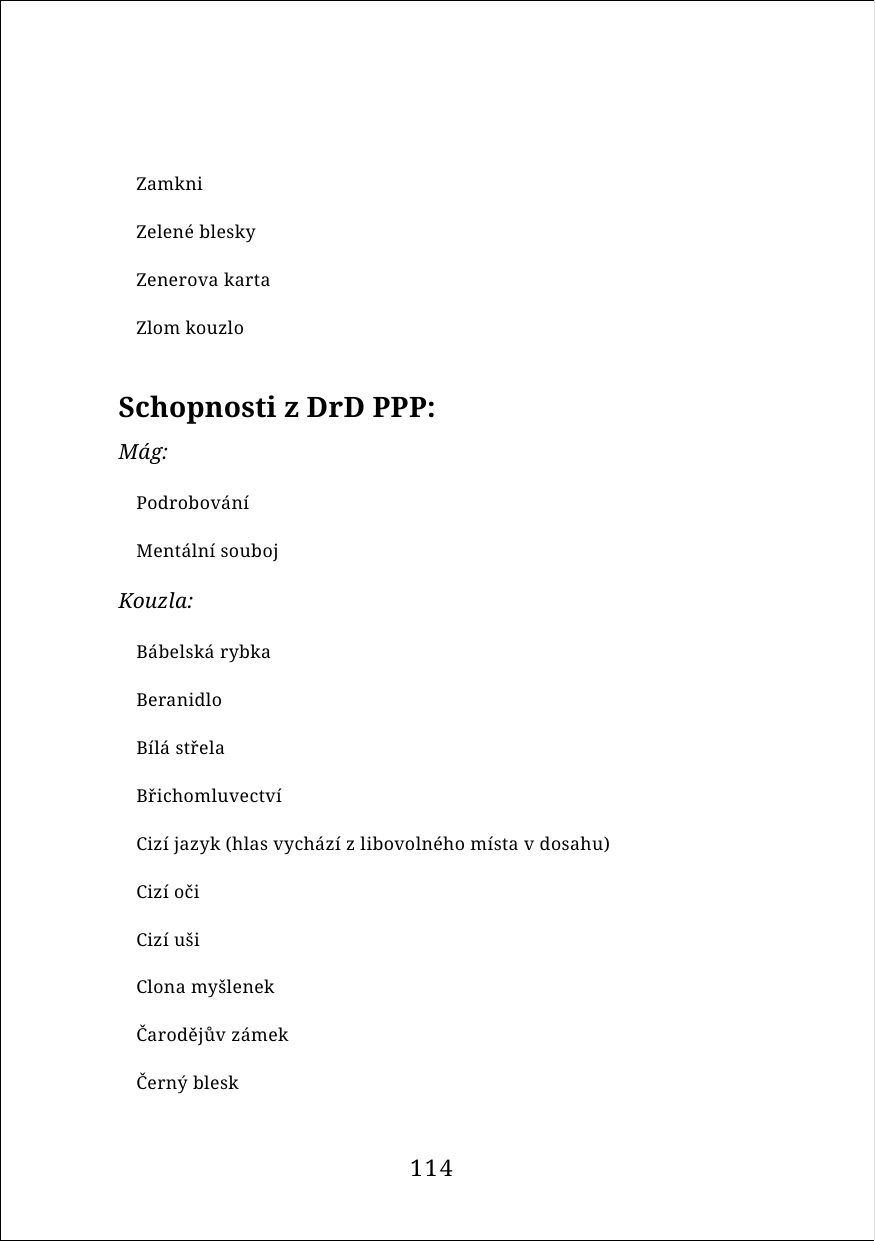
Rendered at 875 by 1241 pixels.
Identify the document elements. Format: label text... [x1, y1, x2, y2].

text Podrobování [136, 490, 756, 514]
text Bílá střela [136, 735, 756, 759]
text Mág: [118, 437, 756, 466]
text Zlom kouzlo [136, 316, 756, 340]
text Clona myšlenek [136, 975, 756, 999]
text Zelené blesky [136, 220, 756, 244]
text Břichomluvectví [136, 783, 756, 807]
text Čarodějův zámek [136, 1023, 756, 1047]
subtitle Schopnosti z DrD PPP: [118, 387, 756, 425]
text Bábelská rybka [136, 639, 756, 664]
text Cizí uši [136, 927, 756, 951]
text Mentální souboj [136, 538, 756, 562]
text Cizí oči [136, 879, 756, 903]
text Černý blesk [136, 1071, 756, 1095]
text Cizí jazyk (hlas vychází z libovolného místa v dosahu) [136, 831, 756, 855]
text Zamkni [136, 172, 756, 196]
text Kouzla: [118, 586, 756, 615]
text Beranidlo [136, 687, 756, 712]
text Zenerova karta [136, 268, 756, 292]
